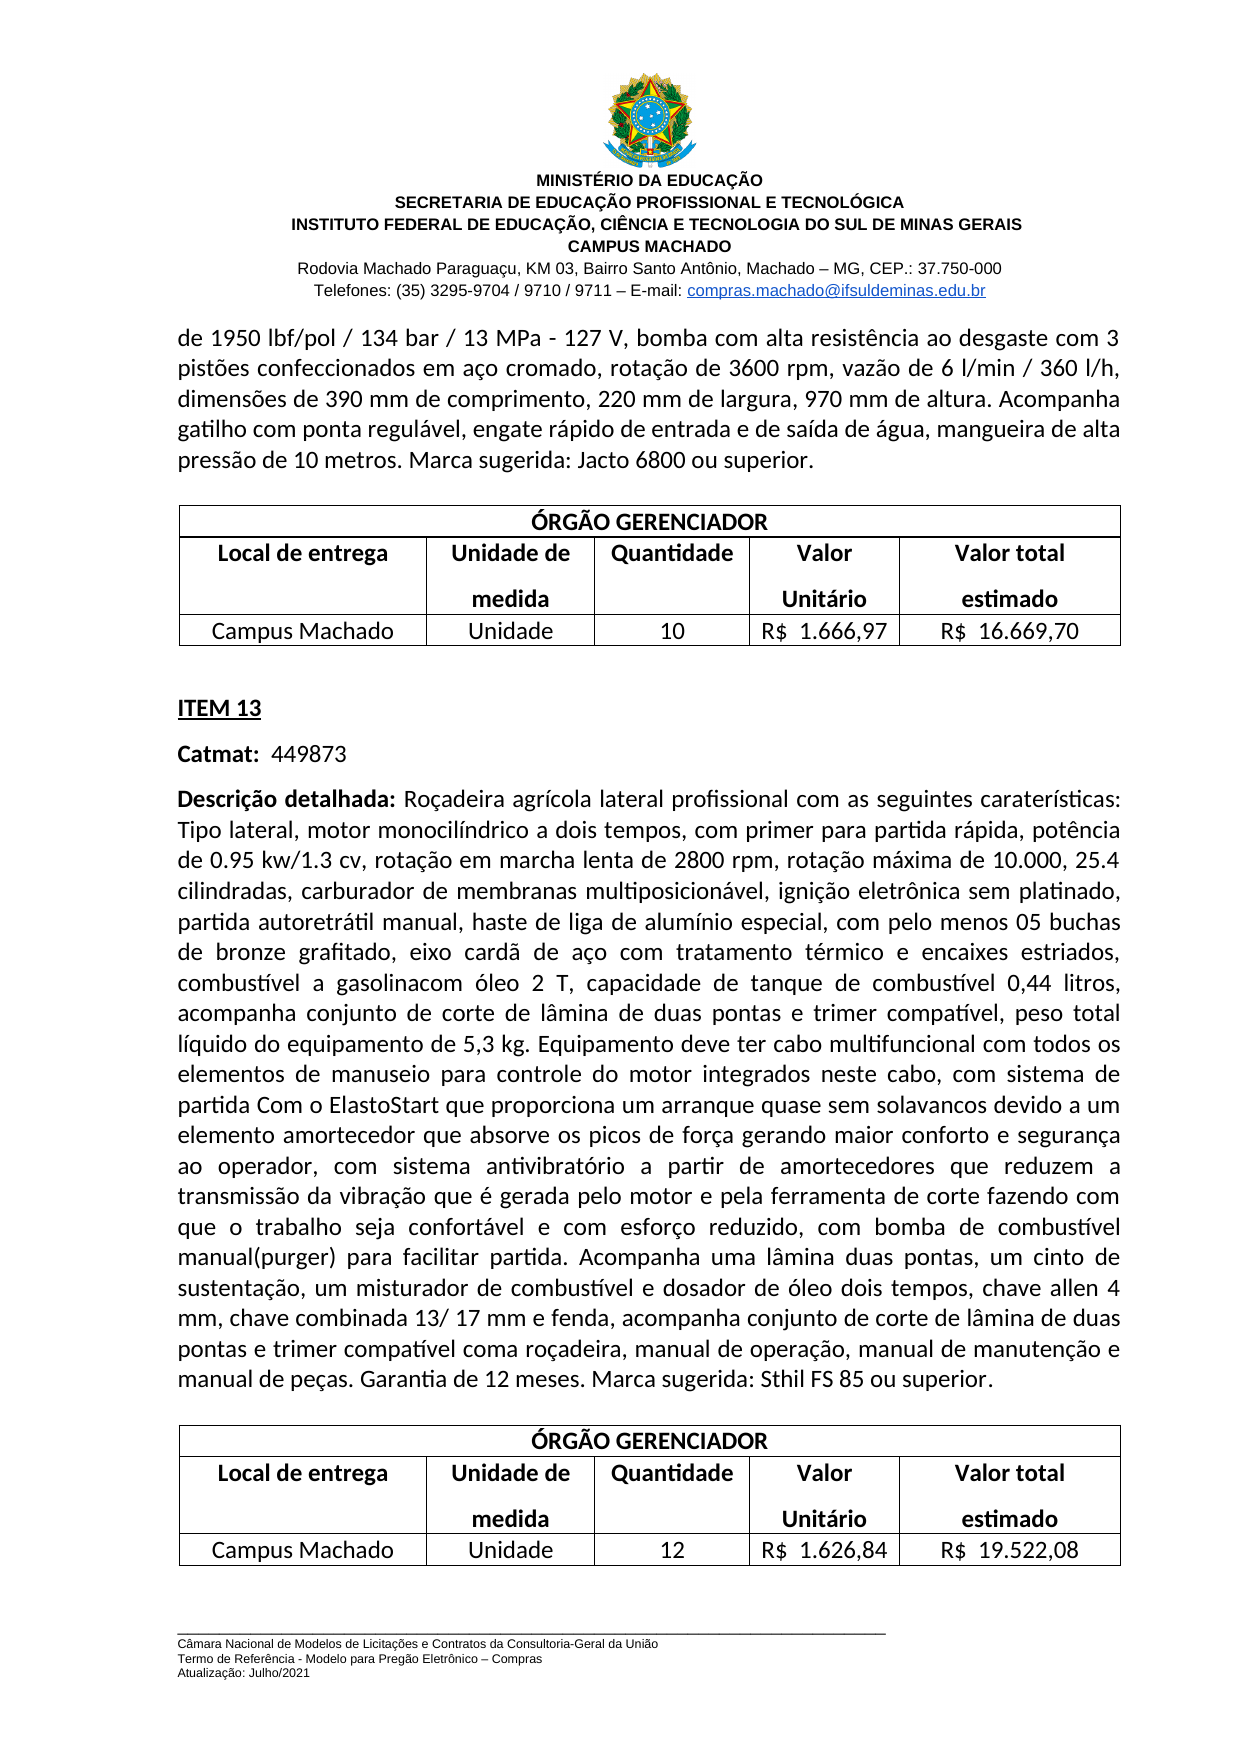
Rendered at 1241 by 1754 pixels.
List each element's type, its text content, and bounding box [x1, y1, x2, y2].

table_cell Unidade de medida [427, 538, 594, 614]
table_cell Unidade [427, 1534, 594, 1565]
picture [643, 163, 658, 168]
table_cell 12 [595, 1534, 749, 1565]
table_cell Valor total estimado [900, 538, 1120, 614]
table_cell R$ 19.522,08 [900, 1534, 1120, 1565]
table_cell Valor total estimado [900, 1457, 1120, 1533]
table_cell Unidade de medida [427, 1457, 594, 1533]
table_cell Quantidade [595, 538, 749, 614]
table_header ÓRGÃO GERENCIADOR [180, 1426, 1120, 1456]
table_cell Unidade [427, 615, 594, 645]
text de 1950 lbf/pol / 134 bar / 13 MPa - 127 V, bomba com alta resistência ao desgaste com 3 pistões confeccionados em aço cromado, rotação de 3600 rpm, vazão de 6 l/min / 360 l/h, dimensões de 390 mm de comprimento, 220 mm de largura, 970 mm de altura. Acompanha gatilho com ponta regulável, engate rápido de entrada e de saída de água, mangueira de alta pressão de 10 metros. Marca sugerida: Jacto 6800 ou superior. [177, 322, 1122, 474]
table_cell Quantidade [595, 1457, 749, 1533]
table_cell Valor Unitário [750, 1457, 899, 1533]
table_cell Local de entrega [180, 1457, 426, 1533]
table_header ÓRGÃO GERENCIADOR [180, 506, 1120, 536]
table_cell R$ 1.626,84 [750, 1534, 899, 1565]
table_cell Campus Machado [180, 1534, 426, 1565]
picture [669, 149, 680, 155]
table_cell R$ 16.669,70 [900, 615, 1120, 645]
text Catmat: 449873 [177, 738, 1122, 768]
text Descrição detalhada: Roçadeira agrícola lateral profissional com as seguintes caraterísticas: Tipo lateral, motor monocilíndrico a dois tempos, com primer para partida rápida, potência de 0.95 kw/1.3 cv, rotação em marcha lenta de 2800 rpm, rotação máxima de 10.000, 25.4 cilindradas, carburador de membranas multiposicionável, ignição eletrônica sem platinado, partida autoretrátil manual, haste de liga de alumínio especial, com pelo menos 05 buchas de bronze grafitado, eixo cardã de aço com tratamento térmico e encaixes estriados, combustível a gasolinacom óleo 2 T, capacidade de tanque de combustível 0,44 litros, acompanha conjunto de corte de lâmina de duas pontas e trimer compatível, peso total líquido do equipamento de 5,3 kg. Equipamento deve ter cabo multifuncional com todos os elementos de manuseio para controle do motor integrados neste cabo, com sistema de partida Com o ElastoStart que proporciona um arranque quase sem solavancos devido a um elemento amortecedor que absorve os picos de força gerando maior conforto e segurança ao operador, com sistema antivibratório a partir de amortecedores que reduzem a transmissão da vibração que é gerada pelo motor e pela ferramenta de corte fazendo com que o trabalho seja confortável e com esforço reduzido, com bomba de combustível manual(purger) para facilitar partida. Acompanha uma lâmina duas pontas, um cinto de sustentação, um misturador de combustível e dosador de óleo dois tempos, chave allen 4 mm, chave combinada 13/ 17 mm e fenda, acompanha conjunto de corte de lâmina de duas pontas e trimer compatível coma roçadeira, manual de operação, manual de manutenção e manual de peças. Garantia de 12 meses. Marca sugerida: Sthil FS 85 ou superior. [177, 783, 1122, 1394]
text ITEM 13 [177, 692, 1108, 723]
table_cell 10 [595, 615, 749, 645]
picture [603, 73, 697, 168]
table_cell Local de entrega [180, 538, 426, 614]
table_cell R$ 1.666,97 [750, 615, 899, 645]
table_cell Valor Unitário [750, 538, 899, 614]
table_cell Campus Machado [180, 615, 426, 645]
